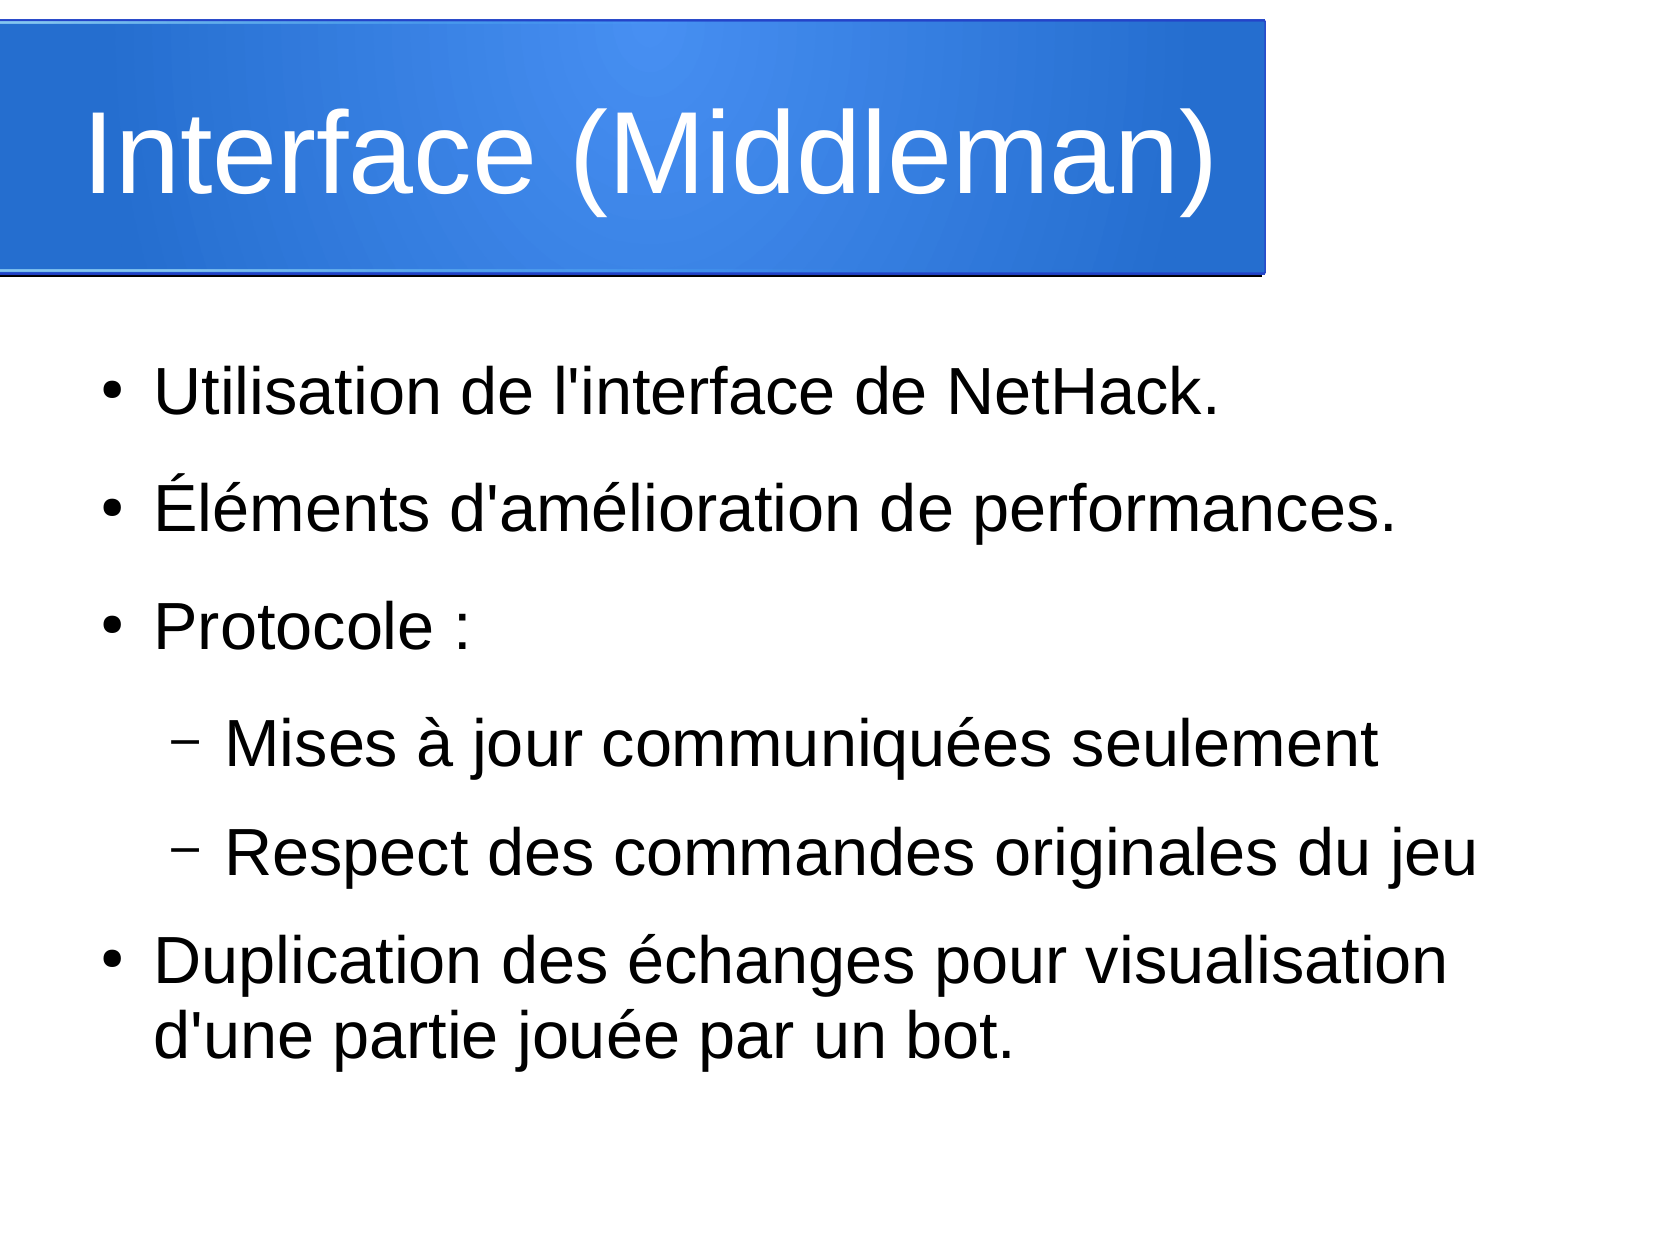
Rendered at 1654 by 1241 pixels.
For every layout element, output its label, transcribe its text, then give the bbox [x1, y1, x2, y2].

list Utilisation de l'interface de NetHack. Éléments d'amélioration de performances. Protocole : Mises à jour communiquées seulement Respect des commandes originales du jeu Duplication des échanges pour visualisation d'une partie jouée par un bot. [82, 354, 1560, 1205]
title Interface (Middleman) [82, 49, 1250, 257]
picture [0, 17, 1270, 282]
